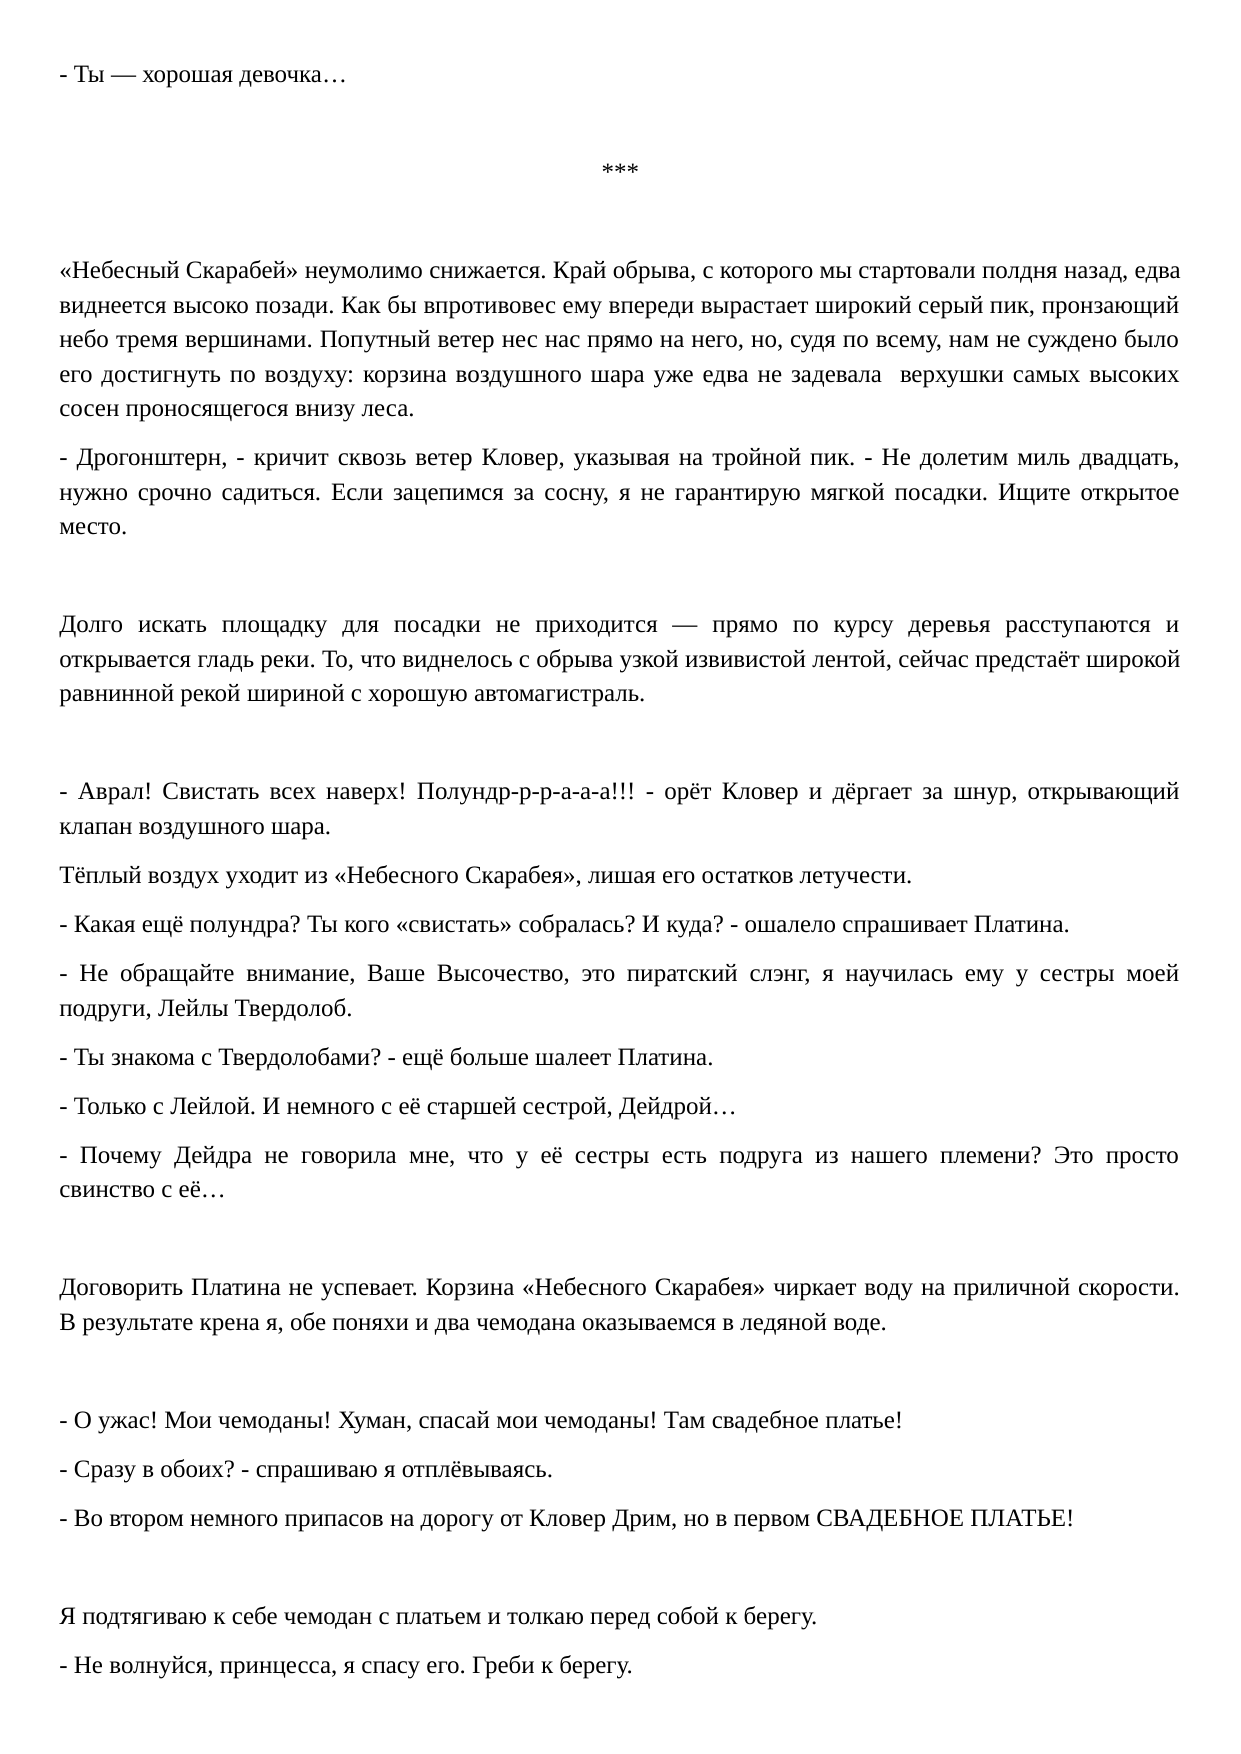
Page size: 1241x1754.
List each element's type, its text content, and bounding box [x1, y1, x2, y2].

text Договорить Платина не успевает. Корзина «Небесного Скарабея» чиркает воду на приличной скорости. В результате крена я, обе поняхи и два чемодана оказываемся в ледяной воде. [59, 1272, 1181, 1336]
text - Аврал! Свистать всех наверх! Полундр-р-р-а-а-а!!! - орёт Кловер и дёргает за шнур, открывающий клапан воздушного шара. [59, 776, 1181, 840]
text - О ужас! Мои чемоданы! Хуман, спасай мои чемоданы! Там свадебное платье! [59, 1405, 1181, 1434]
text - Дрогонштерн, - кричит сквозь ветер Кловер, указывая на тройной пик. - Не долетим миль двадцать, нужно срочно садиться. Если зацепимся за сосну, я не гарантирую мягкой посадки. Ищите открытое место. [59, 442, 1181, 540]
text - Какая ещё полундра? Ты кого «свистать» собралась? И куда? - ошалело спрашивает Платина. [59, 909, 1181, 938]
text - Только с Лейлой. И немного с её старшей сестрой, Дейдрой… [59, 1091, 1181, 1119]
text - Не волнуйся, принцесса, я спасу его. Греби к берегу. [59, 1650, 1181, 1679]
text «Небесный Скарабей» неумолимо снижается. Край обрыва, с которого мы стартовали полдня назад, едва виднеется высоко позади. Как бы впротивовес ему впереди вырастает широкий серый пик, пронзающий небо тремя вершинами. Попутный ветер нес нас прямо на него, но, судя по всему, нам не суждено было его достигнуть по воздуху: корзина воздушного шара уже едва не задевала верхушки самых высоких сосен проносящегося внизу леса. [59, 255, 1181, 422]
text - Ты знакома с Твердолобами? - ещё больше шалеет Платина. [59, 1042, 1181, 1070]
text - Не обращайте внимание, Ваше Высочество, это пиратский слэнг, я научилась ему у сестры моей подруги, Лейлы Твердолоб. [59, 958, 1181, 1021]
text - Почему Дейдра не говорила мне, что у её сестры есть подруга из нашего племени? Это просто свинство с её… [59, 1140, 1181, 1203]
text - Во втором немного припасов на дорогу от Кловер Дрим, но в первом СВАДЕБНОЕ ПЛАТЬЕ! [59, 1503, 1181, 1532]
text - Сразу в обоих? - спрашиваю я отплёвываясь. [59, 1454, 1181, 1483]
text Я подтягиваю к себе чемодан с платьем и толкаю перед собой к берегу. [59, 1601, 1181, 1630]
text *** [59, 157, 1181, 186]
text Тёплый воздух уходит из «Небесного Скарабея», лишая его остатков летучести. [59, 860, 1181, 889]
text - Ты — хорошая девочка… [59, 59, 1181, 88]
text Долго искать площадку для посадки не приходится — прямо по курсу деревья расступаются и открывается гладь реки. То, что виднелось с обрыва узкой извивистой лентой, сейчас предстаёт широкой равнинной рекой шириной с хорошую автомагистраль. [59, 609, 1181, 707]
